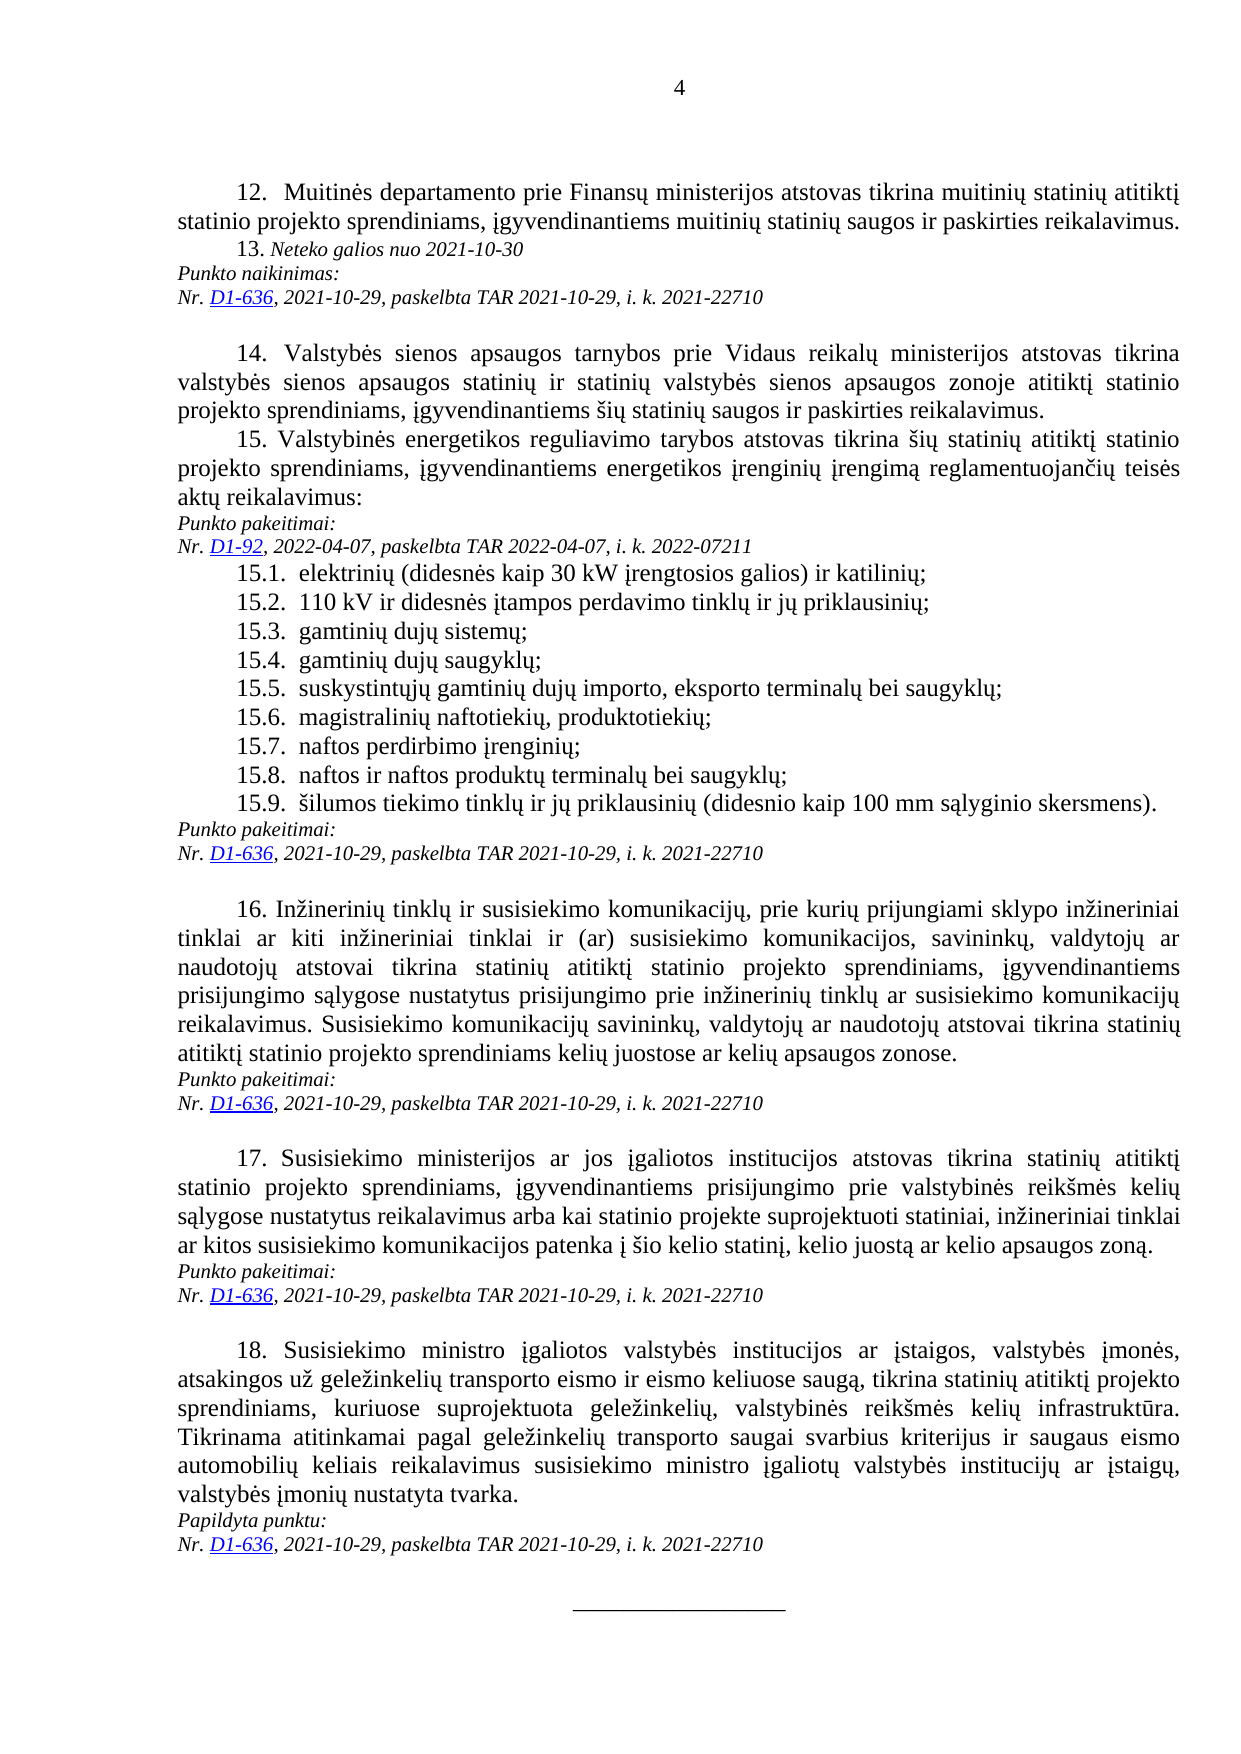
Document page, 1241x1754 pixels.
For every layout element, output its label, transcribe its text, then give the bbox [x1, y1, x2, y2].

text 16. Inžinerinių tinklų ir susisiekimo komunikacijų, prie kurių prijungiami sklypo inžineriniai tinklai ar kiti inžineriniai tinklai ir (ar) susisiekimo komunikacijos, savininkų, valdytojų ar naudotojų atstovai tikrina statinių atitiktį statinio projekto sprendiniams, įgyvendinantiems prisijungimo sąlygose nustatytus prisijungimo prie inžinerinių tinklų ar susisiekimo komunikacijų reikalavimus. Susisiekimo komunikacijų savininkų, valdytojų ar naudotojų atstovai tikrina statinių atitiktį statinio projekto sprendiniams kelių juostose ar kelių apsaugos zonose. [177, 894, 1181, 1067]
text 15.1. elektrinių (didesnės kaip 30 kW įrengtosios galios) ir katilinių; [177, 558, 1181, 587]
text Punkto naikinimas: [177, 261, 1181, 285]
text Punkto pakeitimai: [177, 510, 1181, 534]
text 15. Valstybinės energetikos reguliavimo tarybos atstovas tikrina šių statinių atitiktį statinio projekto sprendiniams, įgyvendinantiems energetikos įrenginių įrengimą reglamentuojančių teisės aktų reikalavimus: [177, 424, 1181, 510]
text Nr. D1-636, 2021-10-29, paskelbta TAR 2021-10-29, i. k. 2021-22710 [177, 1532, 1181, 1556]
text 12. Muitinės departamento prie Finansų ministerijos atstovas tikrina muitinių statinių atitiktį statinio projekto sprendiniams, įgyvendinantiems muitinių statinių saugos ir paskirties reikalavimus. [177, 177, 1181, 235]
text 13. Neteko galios nuo 2021-10-30 [177, 235, 1181, 261]
text Papildyta punktu: [177, 1508, 1181, 1532]
text 17. Susisiekimo ministerijos ar jos įgaliotos institucijos atstovas tikrina statinių atitiktį statinio projekto sprendiniams, įgyvendinantiems prisijungimo prie valstybinės reikšmės kelių sąlygose nustatytus reikalavimus arba kai statinio projekte suprojektuoti statiniai, inžineriniai tinklai ar kitos susisiekimo komunikacijos patenka į šio kelio statinį, kelio juostą ar kelio apsaugos zoną. [177, 1143, 1181, 1258]
text 15.4. gamtinių dujų saugyklų; [177, 645, 1181, 673]
text Nr. D1-636, 2021-10-29, paskelbta TAR 2021-10-29, i. k. 2021-22710 [177, 1283, 1181, 1307]
text Punkto pakeitimai: [177, 1258, 1181, 1283]
text _________________ [177, 1585, 1181, 1613]
text Punkto pakeitimai: [177, 1067, 1181, 1091]
text Punkto pakeitimai: [177, 817, 1181, 841]
text 15.8. naftos ir naftos produktų terminalų bei saugyklų; [177, 760, 1181, 788]
text Nr. D1-92, 2022-04-07, paskelbta TAR 2022-04-07, i. k. 2022-07211 [177, 534, 1181, 558]
text 15.9. šilumos tiekimo tinklų ir jų priklausinių (didesnio kaip 100 mm sąlyginio skersmens). [177, 788, 1181, 817]
text 15.3. gamtinių dujų sistemų; [177, 616, 1181, 645]
text 15.5. suskystintųjų gamtinių dujų importo, eksporto terminalų bei saugyklų; [177, 673, 1181, 702]
text Nr. D1-636, 2021-10-29, paskelbta TAR 2021-10-29, i. k. 2021-22710 [177, 1091, 1181, 1115]
text 15.6. magistralinių naftotiekių, produktotiekių; [177, 702, 1181, 731]
text 18. Susisiekimo ministro įgaliotos valstybės institucijos ar įstaigos, valstybės įmonės, atsakingos už geležinkelių transporto eismo ir eismo keliuose saugą, tikrina statinių atitiktį projekto sprendiniams, kuriuose suprojektuota geležinkelių, valstybinės reikšmės kelių infrastruktūra. Tikrinama atitinkamai pagal geležinkelių transporto saugai svarbius kriterijus ir saugaus eismo automobilių keliais reikalavimus susisiekimo ministro įgaliotų valstybės institucijų ar įstaigų, valstybės įmonių nustatyta tvarka. [177, 1335, 1181, 1508]
text 15.7. naftos perdirbimo įrenginių; [177, 731, 1181, 760]
text 14. Valstybės sienos apsaugos tarnybos prie Vidaus reikalų ministerijos atstovas tikrina valstybės sienos apsaugos statinių ir statinių valstybės sienos apsaugos zonoje atitiktį statinio projekto sprendiniams, įgyvendinantiems šių statinių saugos ir paskirties reikalavimus. [177, 338, 1181, 424]
text 15.2. 110 kV ir didesnės įtampos perdavimo tinklų ir jų priklausinių; [177, 587, 1181, 616]
text Nr. D1-636, 2021-10-29, paskelbta TAR 2021-10-29, i. k. 2021-22710 [177, 285, 1181, 309]
text Nr. D1-636, 2021-10-29, paskelbta TAR 2021-10-29, i. k. 2021-22710 [177, 841, 1181, 865]
